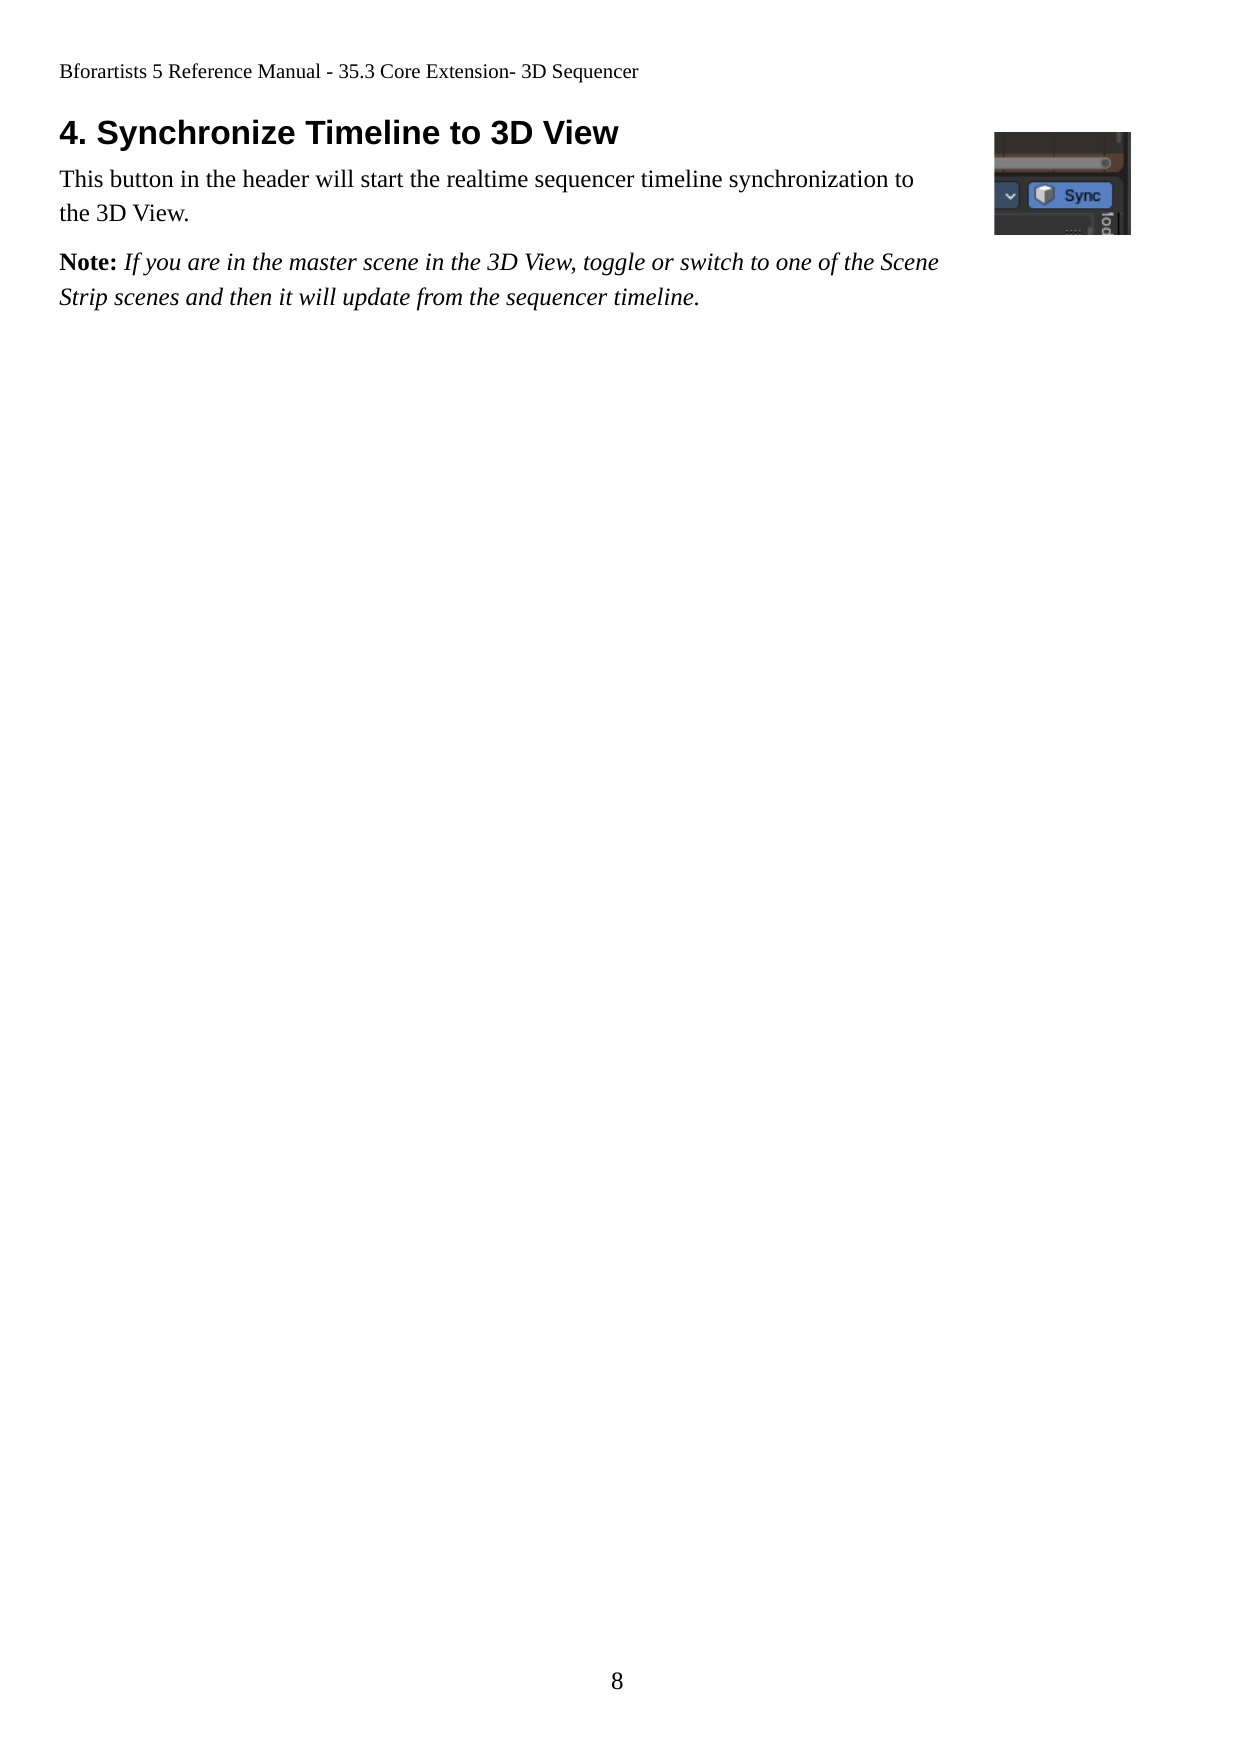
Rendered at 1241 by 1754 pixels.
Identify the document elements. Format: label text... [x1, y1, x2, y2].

subtitle 4. Synchronize Timeline to 3D View [59, 113, 1181, 151]
text This button in the header will start the realtime sequencer timeline synchronization to the 3D View. [59, 164, 1181, 227]
text Note: If you are in the master scene in the 3D View, toggle or switch to one of the Scene Strip scenes and then it will update from the sequencer timeline. [59, 247, 1181, 311]
